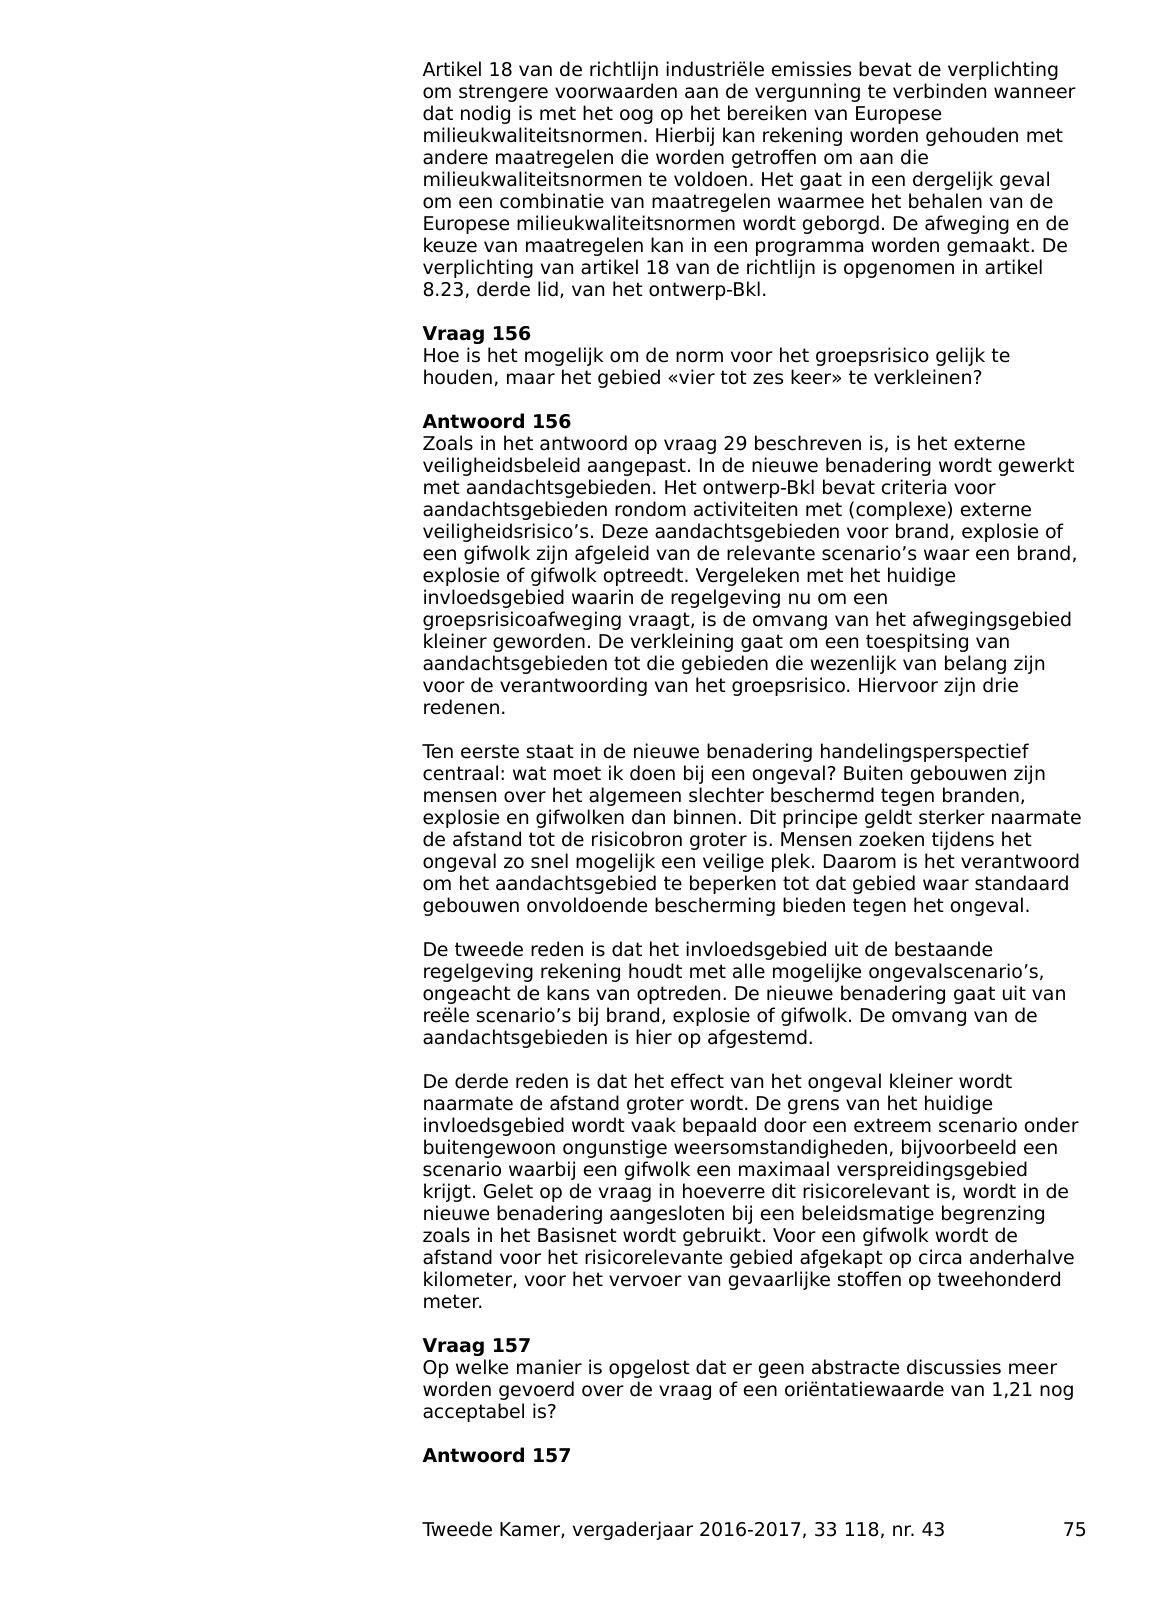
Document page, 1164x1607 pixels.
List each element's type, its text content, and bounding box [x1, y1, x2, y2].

text Zoals in het antwoord op vraag 29 beschreven is, is het externe veiligheidsbeleid aangepast. In de nieuwe benadering wordt gewerkt met aandachtsgebieden. Het ontwerp-Bkl bevat criteria voor aandachtsgebieden rondom activiteiten met (complexe) externe veiligheidsrisico’s. Deze aandachtsgebieden voor brand, explosie of een gifwolk zijn afgeleid van de relevante scenario’s waar een brand, explosie of gifwolk optreedt. Vergeleken met het huidige invloedsgebied waarin de regelgeving nu om een groepsrisicoafweging vraagt, is de omvang van het afwegingsgebied kleiner geworden. De verkleining gaat om een toespitsing van aandachtsgebieden tot die gebieden die wezenlijk van belang zijn voor de verantwoording van het groepsrisico. Hiervoor zijn drie redenen. [422, 433, 1087, 719]
text De tweede reden is dat het invloedsgebied uit de bestaande regelgeving rekening houdt met alle mogelijke ongevalscenario’s, ongeacht de kans van optreden. De nieuwe benadering gaat uit van reële scenario’s bij brand, explosie of gifwolk. De omvang van de aandachtsgebieden is hier op afgestemd. [422, 939, 1087, 1049]
text De derde reden is dat het effect van het ongeval kleiner wordt naarmate de afstand groter wordt. De grens van het huidige invloedsgebied wordt vaak bepaald door een extreem scenario onder buitengewoon ongunstige weersomstandigheden, bijvoorbeeld een scenario waarbij een gifwolk een maximaal verspreidingsgebied krijgt. Gelet op de vraag in hoeverre dit risicorelevant is, wordt in de nieuwe benadering aangesloten bij een beleidsmatige begrenzing zoals in het Basisnet wordt gebruikt. Voor een gifwolk wordt de afstand voor het risicorelevante gebied afgekapt op circa anderhalve kilometer, voor het vervoer van gevaarlijke stoffen op tweehonderd meter. [422, 1071, 1087, 1313]
text Artikel 18 van de richtlijn industriële emissies bevat de verplichting om strengere voorwaarden aan de vergunning te verbinden wanneer dat nodig is met het oog op het bereiken van Europese milieukwaliteitsnormen. Hierbij kan rekening worden gehouden met andere maatregelen die worden getroffen om aan die milieukwaliteitsnormen te voldoen. Het gaat in een dergelijk geval om een combinatie van maatregelen waarmee het behalen van de Europese milieukwaliteitsnormen wordt geborgd. De afweging en de keuze van maatregelen kan in een programma worden gemaakt. De verplichting van artikel 18 van de richtlijn is opgenomen in artikel 8.23, derde lid, van het ontwerp-Bkl. [422, 59, 1087, 301]
text Vraag 157 [422, 1335, 1087, 1357]
text Antwoord 156 [422, 411, 1087, 433]
text Op welke manier is opgelost dat er geen abstracte discussies meer worden gevoerd over de vraag of een oriëntatiewaarde van 1,21 nog acceptabel is? [422, 1357, 1087, 1423]
text Ten eerste staat in de nieuwe benadering handelingsperspectief centraal: wat moet ik doen bij een ongeval? Buiten gebouwen zijn mensen over het algemeen slechter beschermd tegen branden, explosie en gifwolken dan binnen. Dit principe geldt sterker naarmate de afstand tot de risicobron groter is. Mensen zoeken tijdens het ongeval zo snel mogelijk een veilige plek. Daarom is het verantwoord om het aandachtsgebied te beperken tot dat gebied waar standaard gebouwen onvoldoende bescherming bieden tegen het ongeval. [422, 741, 1087, 917]
text Antwoord 157 [422, 1445, 1087, 1467]
text Vraag 156 [422, 323, 1087, 345]
text Hoe is het mogelijk om de norm voor het groepsrisico gelijk te houden, maar het gebied «vier tot zes keer» te verkleinen? [422, 345, 1087, 389]
